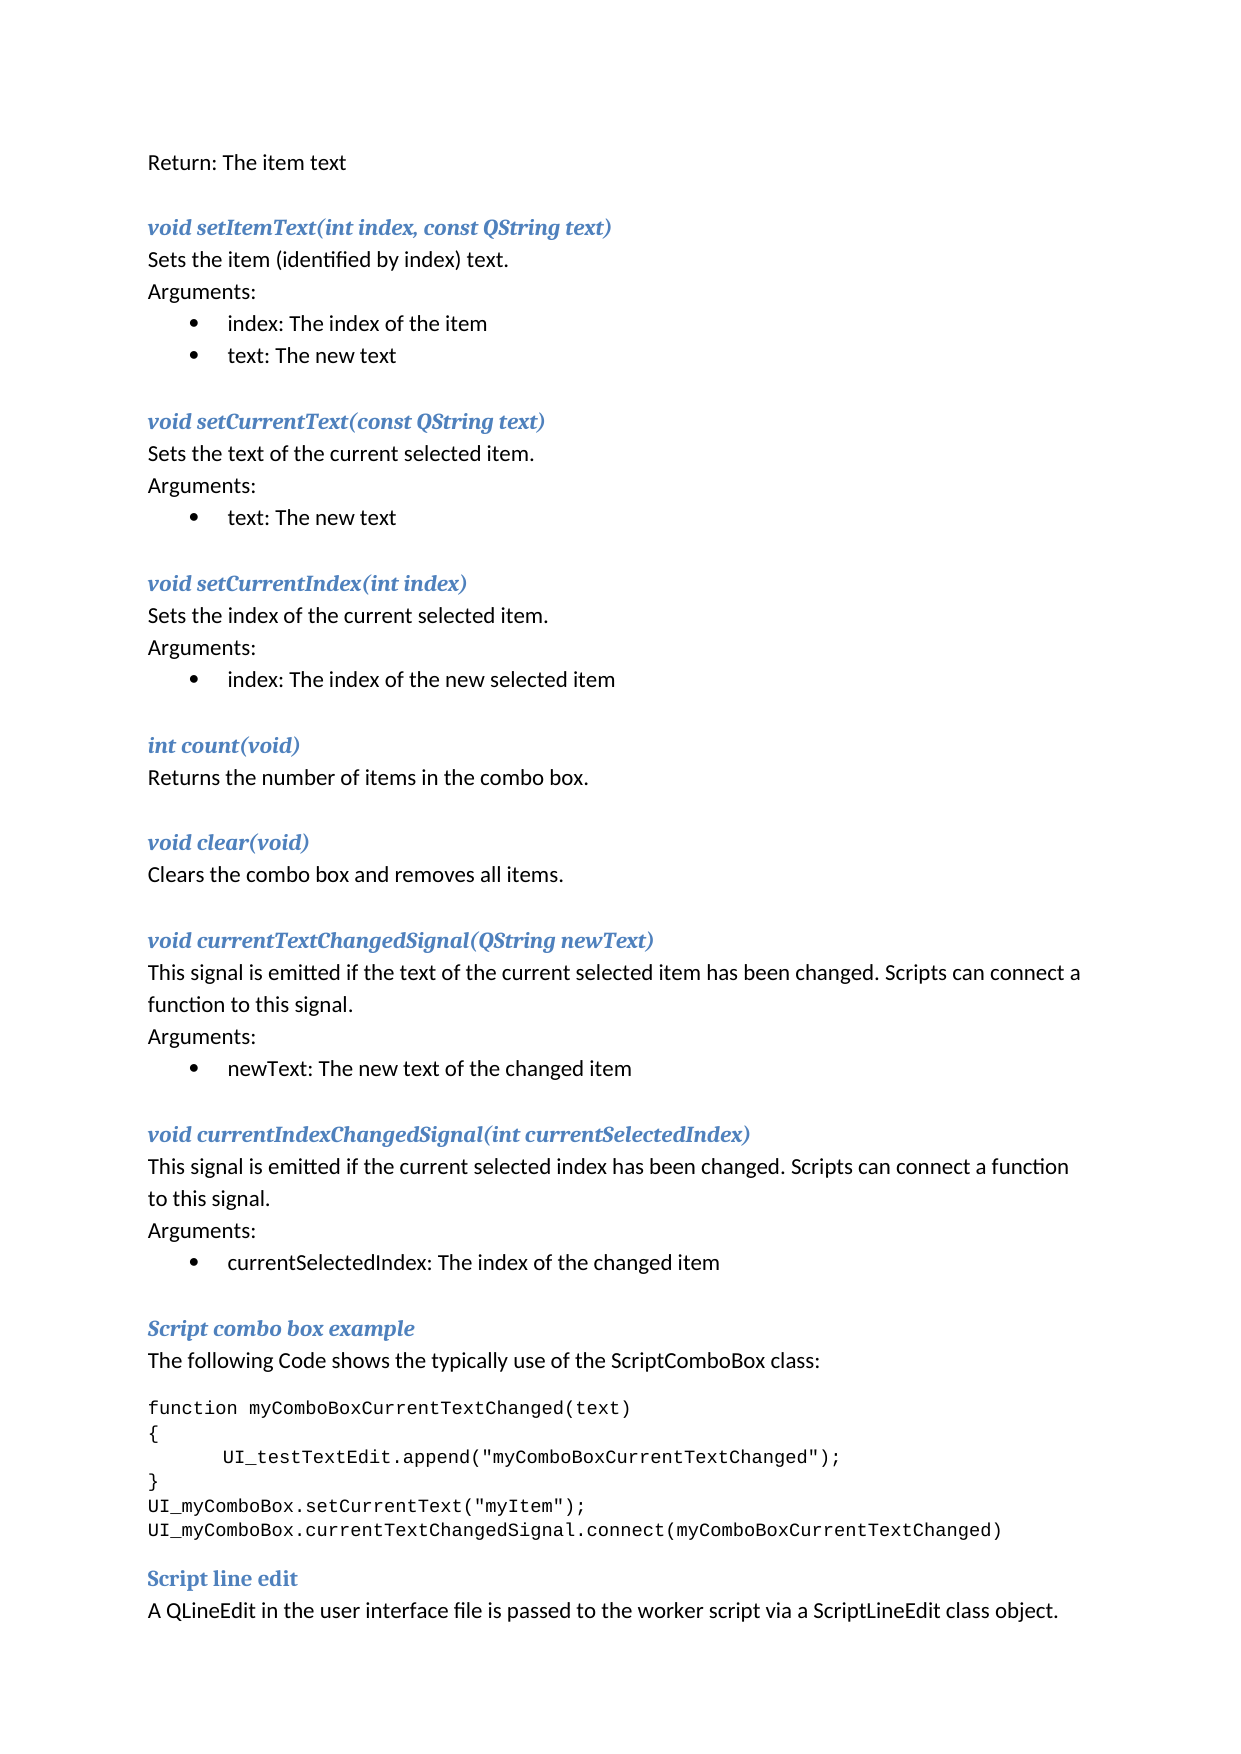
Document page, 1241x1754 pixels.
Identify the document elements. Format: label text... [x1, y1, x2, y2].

list text: The new text [190, 342, 1093, 370]
subtitle void currentIndexChangedSignal(int currentSelectedIndex) [148, 1122, 1093, 1148]
subtitle void clear(void) [148, 830, 1093, 857]
text Sets the text of the current selected item. [148, 439, 1093, 467]
text This signal is emitted if the current selected index has been changed. Scripts can connect a function to this signal. [148, 1152, 1093, 1212]
list index: The index of the new selected item [190, 665, 1093, 693]
text Arguments: [148, 1216, 1093, 1244]
list newText: The new text of the changed item [190, 1054, 1093, 1082]
subtitle void setItemText(int index, const QString text) [148, 215, 1093, 241]
subtitle void setCurrentIndex(int index) [148, 571, 1093, 597]
subtitle Script line edit [148, 1566, 1093, 1592]
text The following Code shows the typically use of the ScriptComboBox class: [148, 1346, 1093, 1374]
text Arguments: [148, 277, 1093, 305]
text Arguments: [148, 633, 1093, 661]
text Arguments: [148, 1022, 1093, 1050]
list currentSelectedIndex: The index of the changed item [190, 1248, 1093, 1277]
text function myComboBoxCurrentTextChanged(text) [148, 1399, 1093, 1420]
text UI_testTextEdit.append("myComboBoxCurrentTextChanged"); [148, 1448, 1093, 1469]
subtitle Script combo box example [148, 1316, 1093, 1342]
subtitle void currentTextChangedSignal(QString newText) [148, 928, 1093, 954]
subtitle int count(void) [148, 733, 1093, 759]
text Returns the number of items in the combo box. [148, 763, 1093, 791]
text This signal is emitted if the text of the current selected item has been changed. Scripts can connect a function to this signal. [148, 958, 1093, 1018]
text } [148, 1472, 1093, 1493]
text Return: The item text [148, 148, 1093, 176]
text Arguments: [148, 471, 1093, 499]
text Clears the combo box and removes all items. [148, 860, 1093, 888]
text UI_myComboBox.setCurrentText("myItem"); [148, 1497, 1093, 1518]
text A QLineEdit in the user interface file is passed to the worker script via a ScriptLineEdit class object. [148, 1596, 1093, 1624]
list text: The new text [190, 503, 1093, 532]
list index: The index of the item [190, 309, 1093, 337]
text Sets the index of the current selected item. [148, 601, 1093, 629]
text UI_myComboBox.currentTextChangedSignal.connect(myComboBoxCurrentTextChanged) [148, 1521, 1093, 1542]
subtitle void setCurrentText(const QString text) [148, 409, 1093, 435]
text { [148, 1423, 1093, 1445]
text Sets the item (identified by index) text. [148, 245, 1093, 273]
